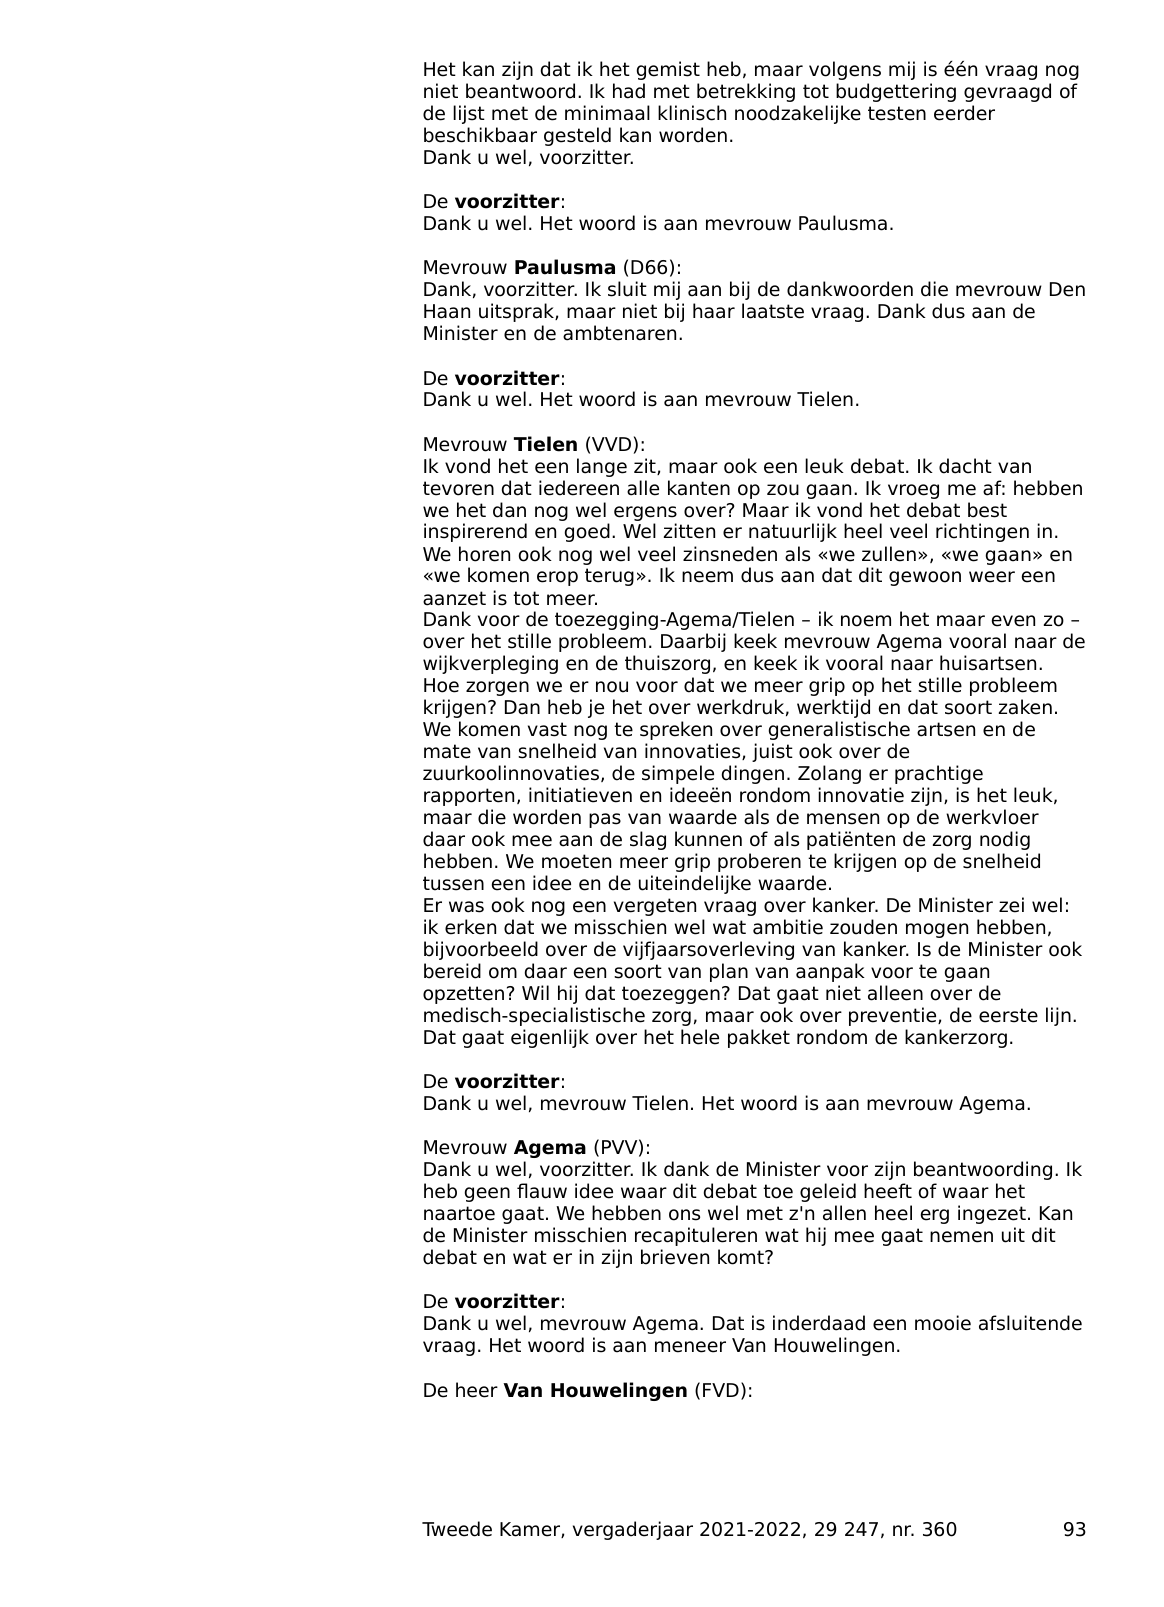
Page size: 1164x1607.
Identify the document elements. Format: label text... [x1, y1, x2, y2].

text Dank u wel. Het woord is aan mevrouw Paulusma. [422, 213, 1087, 235]
text Dank voor de toezegging-Agema/Tielen – ik noem het maar even zo – over het stille probleem. Daarbij keek mevrouw Agema vooral naar de wijkverpleging en de thuiszorg, en keek ik vooral naar huisartsen. Hoe zorgen we er nou voor dat we meer grip op het stille probleem krijgen? Dan heb je het over werkdruk, werktijd en dat soort zaken. [422, 609, 1087, 719]
text Ik vond het een lange zit, maar ook een leuk debat. Ik dacht van tevoren dat iedereen alle kanten op zou gaan. Ik vroeg me af: hebben we het dan nog wel ergens over? Maar ik vond het debat best inspirerend en goed. Wel zitten er natuurlijk heel veel richtingen in. We horen ook nog wel veel zinsneden als «we zullen», «we gaan» en «we komen erop terug». Ik neem dus aan dat dit gewoon weer een aanzet is tot meer. [422, 456, 1087, 609]
text Mevrouw Tielen (VVD): [422, 433, 1087, 456]
text Dank u wel, voorzitter. Ik dank de Minister voor zijn beantwoording. Ik heb geen flauw idee waar dit debat toe geleid heeft of waar het naartoe gaat. We hebben ons wel met z'n allen heel erg ingezet. Kan de Minister misschien recapituleren wat hij mee gaat nemen uit dit debat en wat er in zijn brieven komt? [422, 1159, 1087, 1269]
text We komen vast nog te spreken over generalistische artsen en de mate van snelheid van innovaties, juist ook over de zuurkoolinnovaties, de simpele dingen. Zolang er prachtige rapporten, initiatieven en ideeën rondom innovatie zijn, is het leuk, maar die worden pas van waarde als de mensen op de werkvloer daar ook mee aan de slag kunnen of als patiënten de zorg nodig hebben. We moeten meer grip proberen te krijgen op de snelheid tussen een idee en de uiteindelijke waarde. [422, 719, 1087, 895]
text De voorzitter: [422, 191, 1087, 213]
text Er was ook nog een vergeten vraag over kanker. De Minister zei wel: ik erken dat we misschien wel wat ambitie zouden mogen hebben, bijvoorbeeld over de vijfjaarsoverleving van kanker. Is de Minister ook bereid om daar een soort van plan van aanpak voor te gaan opzetten? Wil hij dat toezeggen? Dat gaat niet alleen over de medisch-specialistische zorg, maar ook over preventie, de eerste lijn. Dat gaat eigenlijk over het hele pakket rondom de kankerzorg. [422, 895, 1087, 1049]
text Dank u wel, voorzitter. [422, 147, 1087, 169]
text Dank u wel, mevrouw Tielen. Het woord is aan mevrouw Agema. [422, 1093, 1087, 1115]
text Mevrouw Agema (PVV): [422, 1137, 1087, 1159]
text Mevrouw Paulusma (D66): [422, 257, 1087, 279]
text Dank u wel. Het woord is aan mevrouw Tielen. [422, 389, 1087, 411]
text Dank, voorzitter. Ik sluit mij aan bij de dankwoorden die mevrouw Den Haan uitsprak, maar niet bij haar laatste vraag. Dank dus aan de Minister en de ambtenaren. [422, 279, 1087, 345]
text Het kan zijn dat ik het gemist heb, maar volgens mij is één vraag nog niet beantwoord. Ik had met betrekking tot budgettering gevraagd of de lijst met de minimaal klinisch noodzakelijke testen eerder beschikbaar gesteld kan worden. [422, 59, 1087, 147]
text Dank u wel, mevrouw Agema. Dat is inderdaad een mooie afsluitende vraag. Het woord is aan meneer Van Houwelingen. [422, 1313, 1087, 1357]
text De heer Van Houwelingen (FVD): [422, 1379, 1087, 1401]
text De voorzitter: [422, 1291, 1087, 1313]
text De voorzitter: [422, 367, 1087, 389]
text De voorzitter: [422, 1071, 1087, 1093]
